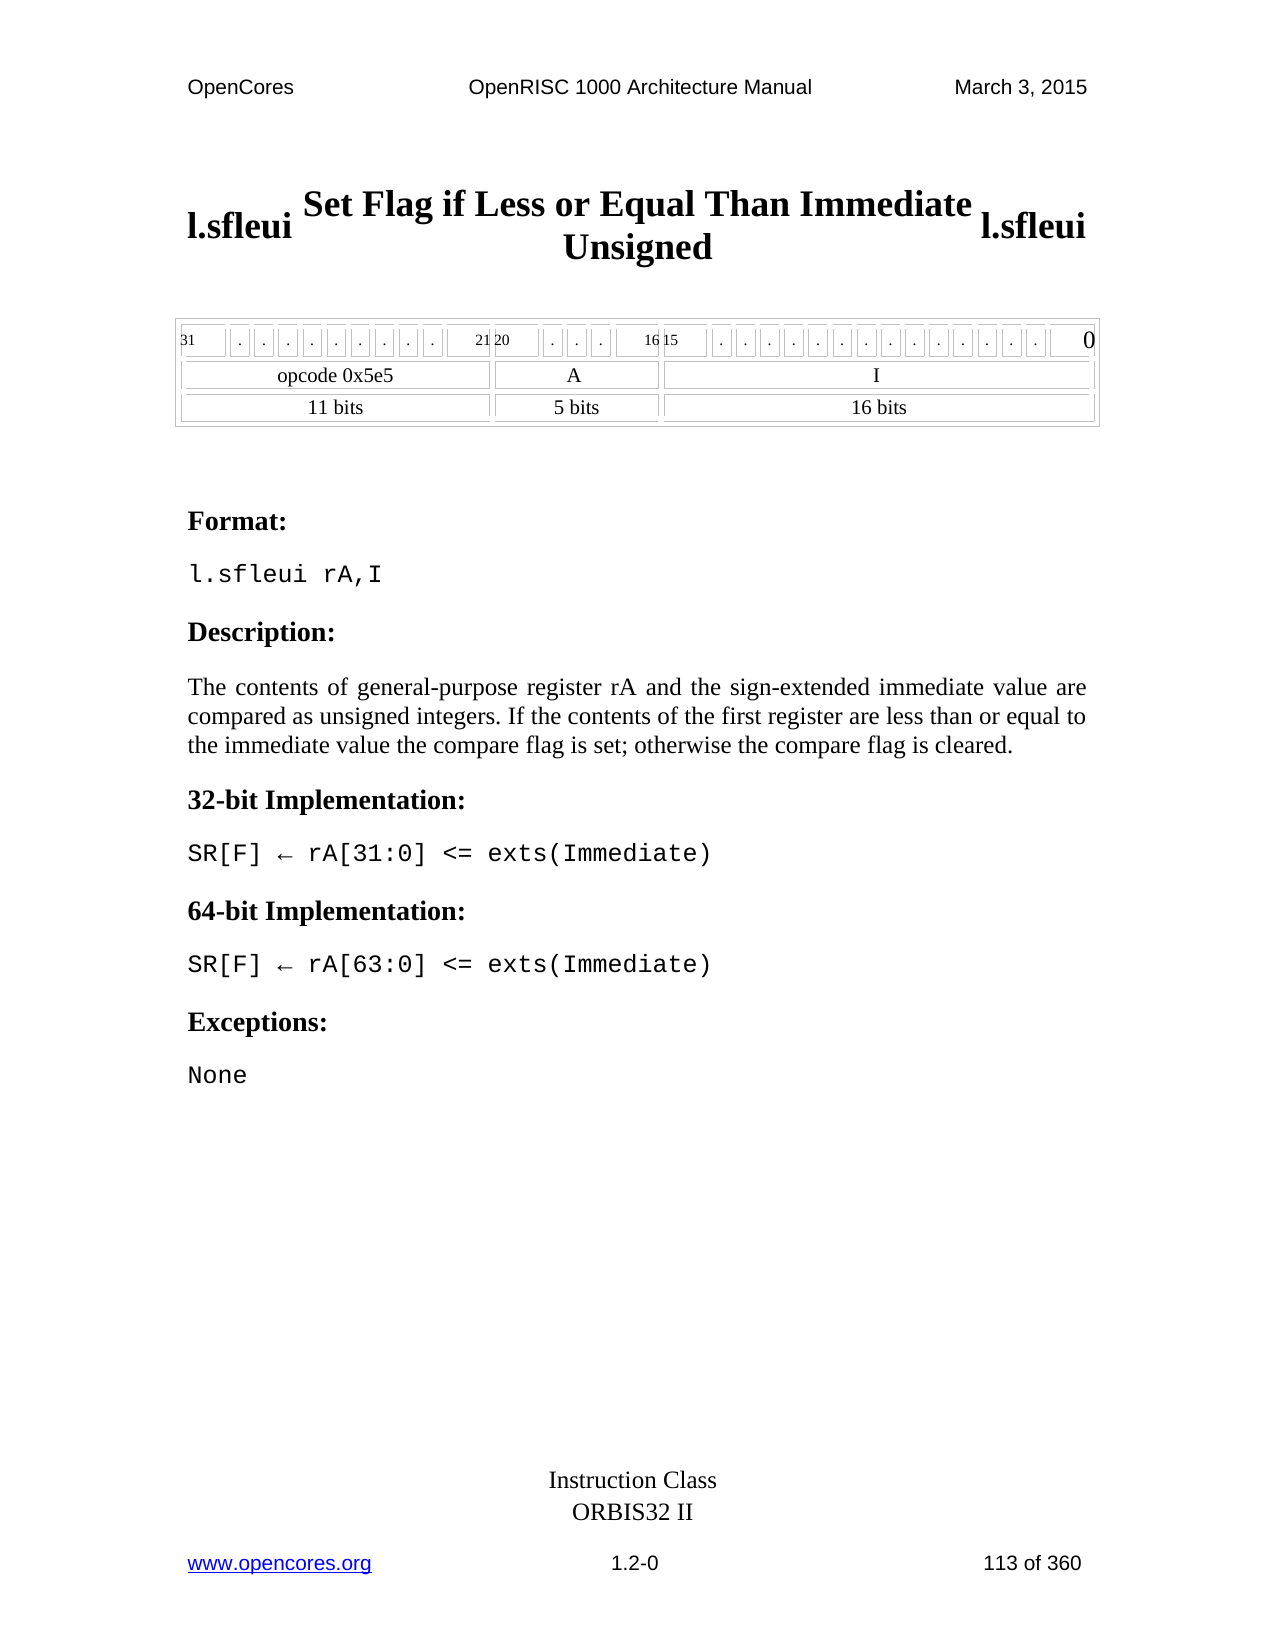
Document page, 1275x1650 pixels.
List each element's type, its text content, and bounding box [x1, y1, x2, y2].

text 32-bit Implementation: [187, 783, 1087, 816]
text SR[F] ← rA[31:0] <= exts(Immediate) [187, 841, 1087, 869]
text Exceptions: [187, 1005, 1087, 1037]
text The contents of general-purpose register rA and the sign-extended immediate value are compared as unsigned integers. If the contents of the first register are less than or equal to the immediate value the compare flag is set; otherwise the compare flag is cleared. [187, 672, 1087, 758]
text SR[F] ← rA[63:0] <= exts(Immediate) [187, 952, 1087, 980]
text l.sfleui rA,I [187, 561, 1087, 590]
text Format: [187, 504, 1087, 536]
text 64-bit Implementation: [187, 894, 1087, 927]
text None [187, 1062, 1087, 1091]
text Description: [187, 615, 1087, 647]
